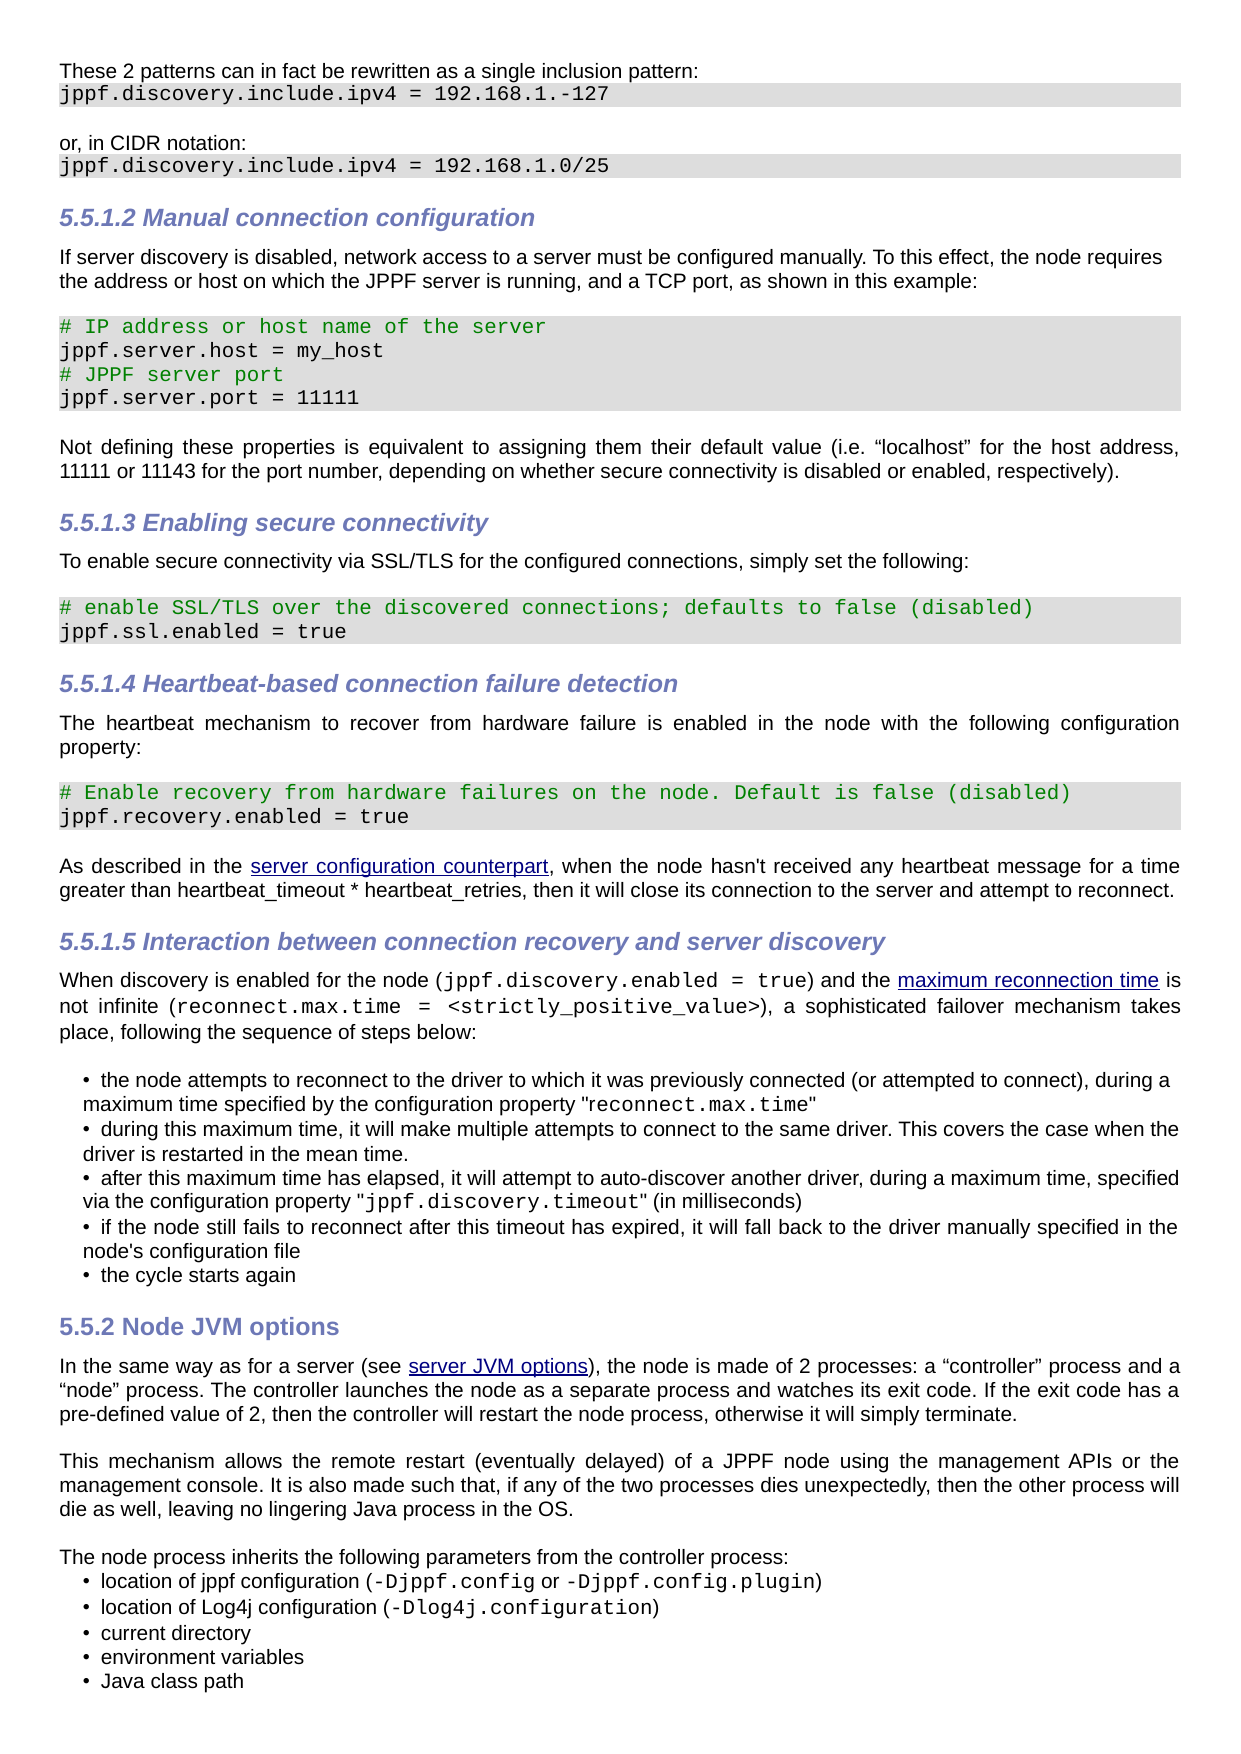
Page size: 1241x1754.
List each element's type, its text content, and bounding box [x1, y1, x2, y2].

text When discovery is enabled for the node (jppf.discovery.enabled = true) and the maximum reconnection time is not infinite (reconnect.max.time = <strictly_positive_value>), a sophisticated failover mechanism takes place, following the sequence of steps below: [59, 968, 1181, 1043]
text # Enable recovery from hardware failures on the node. Default is false (disabled) [59, 782, 1181, 806]
text The node process inherits the following parameters from the controller process: [59, 1545, 1181, 1569]
text jppf.discovery.include.ipv4 = 192.168.1.0/25 [59, 154, 1181, 178]
list current directory [83, 1621, 1181, 1645]
text This mechanism allows the remote restart (eventually delayed) of a JPPF node using the management APIs or the management console. It is also made such that, if any of the two processes dies unexpectedly, then the other process will die as well, leaving no lingering Java process in the OS. [59, 1449, 1181, 1521]
text jppf.discovery.include.ipv4 = 192.168.1.-127 [59, 83, 1181, 107]
text To enable secure connectivity via SSL/TLS for the configured connections, simply set the following: [59, 549, 1181, 573]
subtitle Node JVM options [59, 1312, 1181, 1341]
list after this maximum time has elapsed, it will attempt to auto-discover another driver, during a maximum time, specified via the configuration property "jppf.discovery.timeout" (in milliseconds) [83, 1165, 1181, 1215]
text jppf.server.port = 11111 [59, 387, 1181, 411]
subtitle Manual connection configuration [59, 203, 1181, 232]
list the node attempts to reconnect to the driver to which it was previously connected (or attempted to connect), during a maximum time specified by the configuration property "reconnect.max.time" [83, 1067, 1181, 1117]
text If server discovery is disabled, network access to a server must be configured manually. To this effect, the node requires the address or host on which the JPPF server is running, and a TCP port, as shown in this example: [59, 244, 1181, 292]
text jppf.ssl.enabled = true [59, 621, 1181, 644]
list during this maximum time, it will make multiple attempts to connect to the same driver. This covers the case when the driver is restarted in the mean time. [83, 1117, 1181, 1165]
text These 2 patterns can in fact be rewritten as a single inclusion pattern: [59, 59, 1181, 83]
text jppf.server.host = my_host [59, 340, 1181, 364]
subtitle Interaction between connection recovery and server discovery [59, 927, 1181, 955]
list environment variables [83, 1645, 1181, 1669]
subtitle Heartbeat-based connection failure detection [59, 669, 1181, 698]
text As described in the server configuration counterpart, when the node hasn't received any heartbeat message for a time greater than heartbeat_timeout * heartbeat_retries, then it will close its connection to the server and attempt to reconnect. [59, 854, 1181, 902]
text The heartbeat mechanism to recover from hardware failure is enabled in the node with the following configuration property: [59, 711, 1181, 758]
text Not defining these properties is equivalent to assigning them their default value (i.e. “localhost” for the host address, 11111 or 11143 for the port number, depending on whether secure connectivity is disabled or enabled, respectively). [59, 435, 1181, 483]
list Java class path [83, 1669, 1181, 1693]
text or, in CIDR notation: [59, 131, 1181, 154]
list location of jppf configuration (-Djppf.config or -Djppf.config.plugin) [83, 1569, 1181, 1595]
text # IP address or host name of the server [59, 316, 1181, 340]
list if the node still fails to reconnect after this timeout has expired, it will fall back to the driver manually specified in the node's configuration file [83, 1215, 1181, 1263]
text # enable SSL/TLS over the discovered connections; defaults to false (disabled) [59, 597, 1181, 621]
text jppf.recovery.enabled = true [59, 806, 1181, 830]
list the cycle starts again [83, 1263, 1181, 1287]
subtitle Enabling secure connectivity [59, 508, 1181, 537]
text In the same way as for a server (see server JVM options), the node is made of 2 processes: a “controller” process and a “node” process. The controller launches the node as a separate process and watches its exit code. If the exit code has a pre-defined value of 2, then the controller will restart the node process, otherwise it will simply terminate. [59, 1353, 1181, 1425]
list location of Log4j configuration (-Dlog4j.configuration) [83, 1595, 1181, 1621]
text # JPPF server port [59, 364, 1181, 387]
